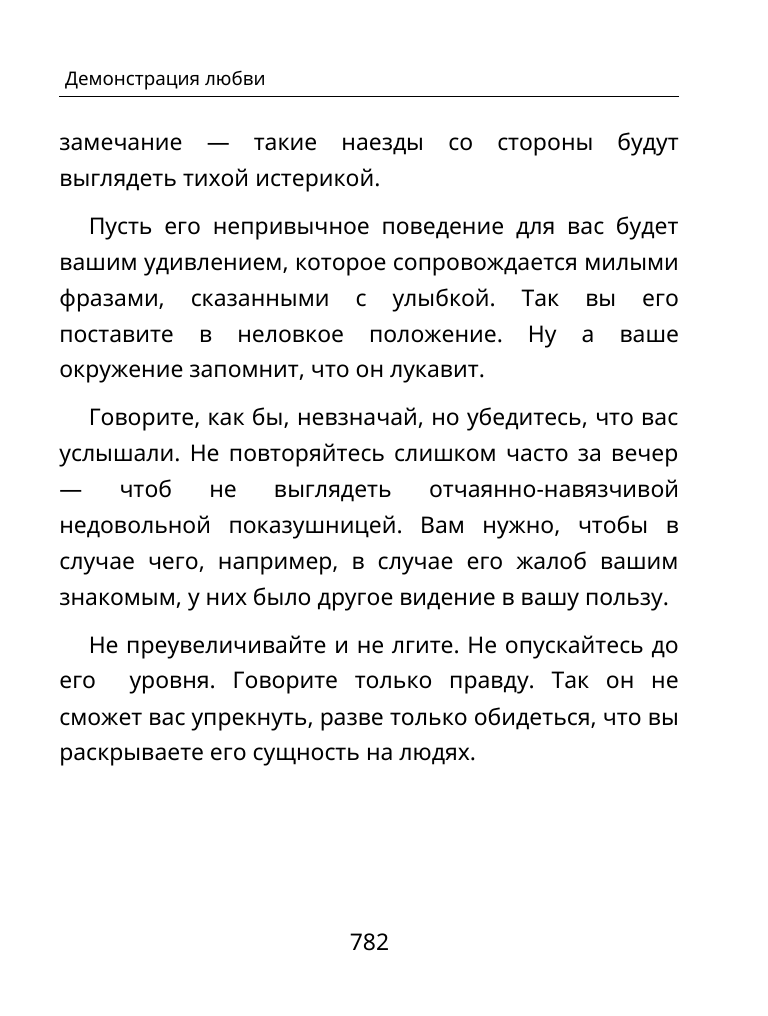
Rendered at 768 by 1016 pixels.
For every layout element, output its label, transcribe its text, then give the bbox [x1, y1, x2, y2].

text Пусть его непривычное поведение для вас будет вашим удивлением, которое сопровождается милыми фразами, сказанными с улыбкой. Так вы его поставите в неловкое положение. Ну а ваше окружение запомнит, что он лукавит. [59, 210, 679, 385]
text замечание — такие наезды со стороны будут выглядеть тихой истерикой. [59, 126, 679, 193]
text Не преувеличивайте и не лгите. Не опускайтесь до его уровня. Говорите только правду. Так он не сможет вас упрекнуть, разве только обидеться, что вы раскрываете его сущность на людях. [59, 628, 679, 768]
text Говорите, как бы, невзначай, но убедитесь, что вас услышали. Не повторяйтесь слишком часто за вечер — чтоб не выглядеть отчаянно-навязчивой недовольной показушницей. Вам нужно, чтобы в случае чего, например, в случае его жалоб вашим знакомым, у них было другое видение в вашу пользу. [59, 401, 679, 612]
